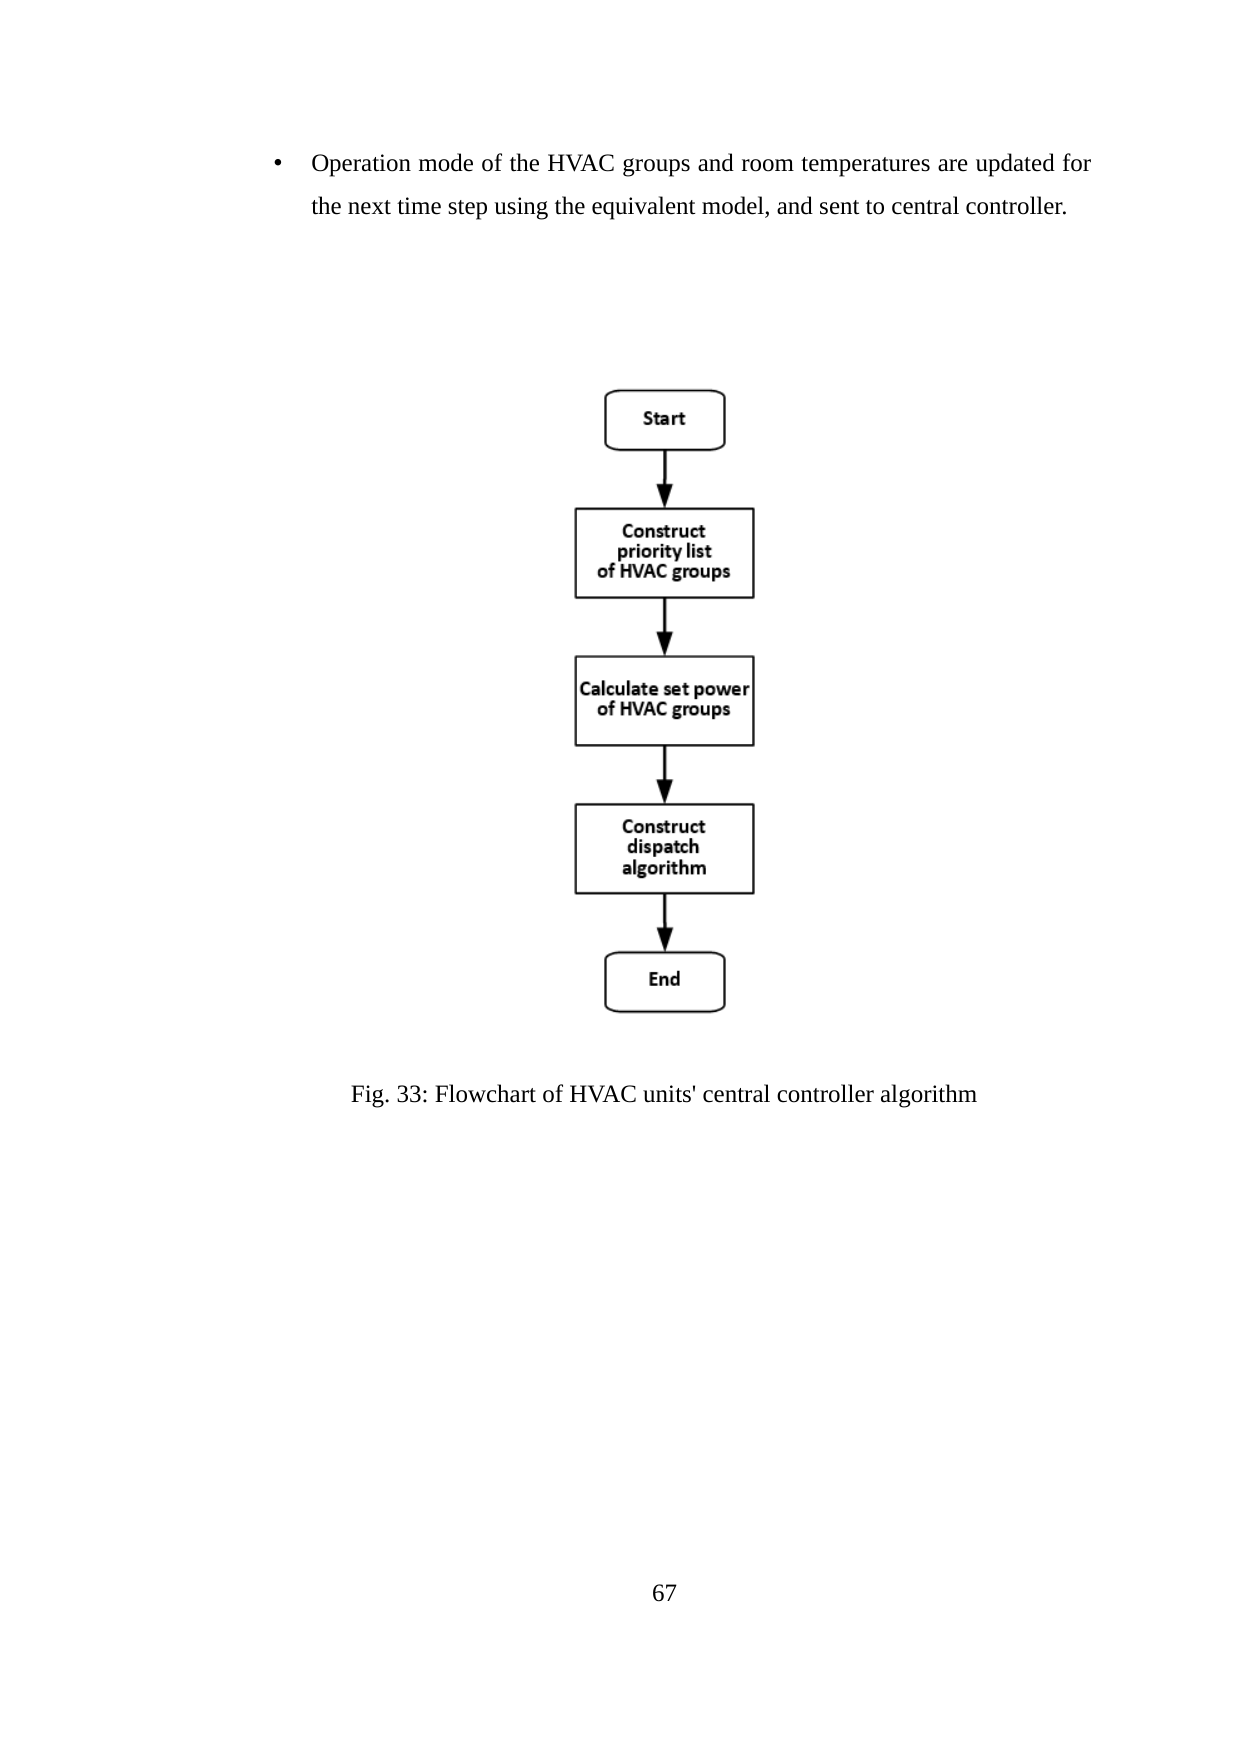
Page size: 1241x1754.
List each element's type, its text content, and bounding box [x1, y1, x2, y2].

list Operation mode of the HVAC groups and room temperatures are updated for the next time step using the equivalent model, and sent to central controller. [273, 148, 1093, 219]
text Fig. 33: Flowchart of HVAC units' central controller algorithm [236, 1079, 1092, 1108]
picture [236, 375, 1093, 1026]
